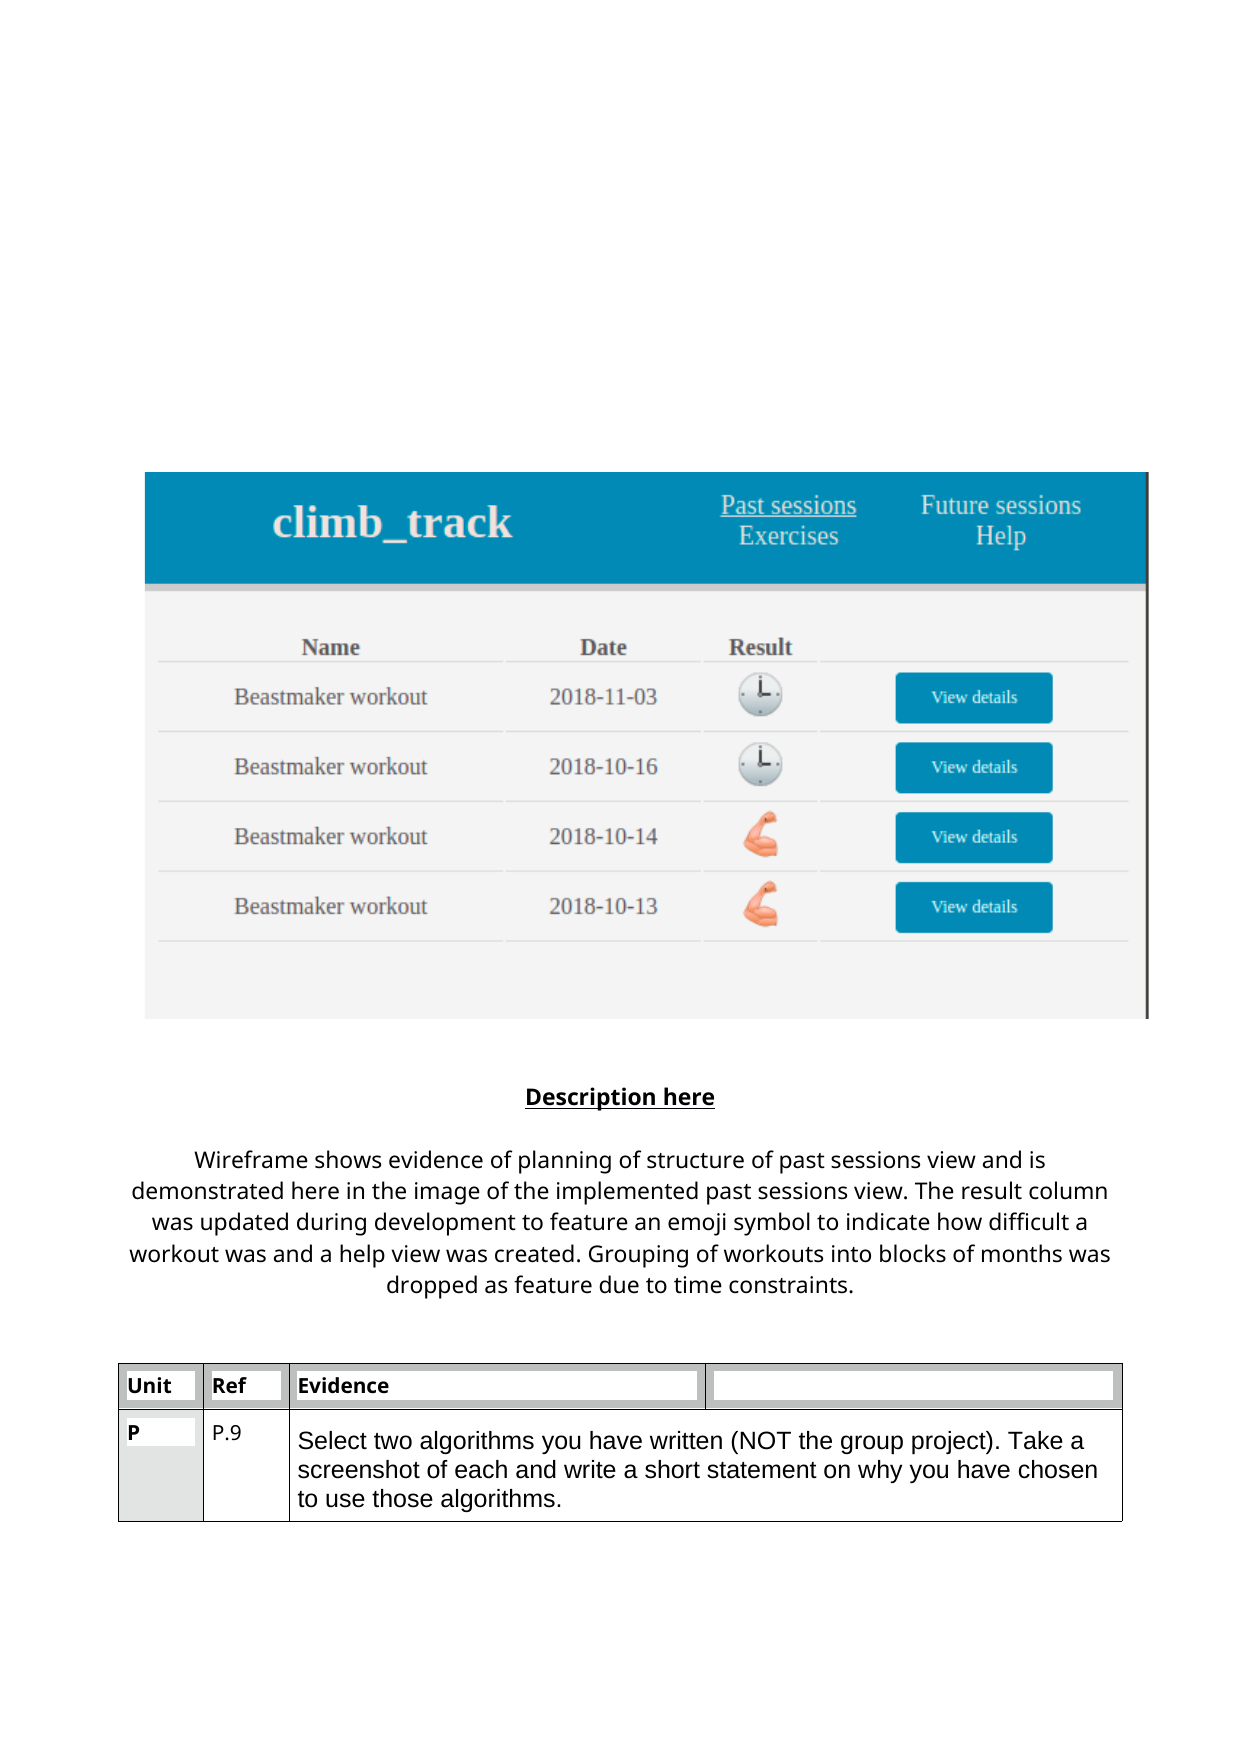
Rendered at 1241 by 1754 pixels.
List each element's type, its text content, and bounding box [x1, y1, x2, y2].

picture [144, 472, 1149, 1019]
picture [360, 506, 382, 537]
picture [1060, 501, 1080, 514]
picture [274, 516, 292, 537]
picture [825, 532, 834, 538]
picture [1007, 501, 1026, 514]
picture [789, 532, 797, 544]
picture [978, 526, 982, 544]
picture [723, 495, 856, 517]
picture [408, 511, 422, 537]
table_header Unit [119, 1364, 203, 1408]
picture [775, 532, 788, 544]
table_cell Select two algorithms you have written (NOT the group project). Take a screenshot of each and write a short statement on why you have chosen to use those algorithms. [290, 1410, 1122, 1521]
picture [997, 501, 1004, 513]
table_header Ref [204, 1364, 289, 1408]
picture [988, 526, 993, 544]
table_cell P [119, 1410, 203, 1521]
picture [309, 506, 316, 512]
picture [468, 516, 485, 537]
picture [950, 499, 955, 514]
picture [1029, 501, 1036, 513]
picture [294, 506, 357, 537]
picture [1049, 501, 1057, 514]
picture [769, 532, 776, 544]
text Description here [118, 1081, 1122, 1113]
picture [957, 501, 967, 514]
table_header Evidence [290, 1364, 705, 1408]
picture [923, 495, 935, 514]
picture [995, 532, 1003, 544]
picture [489, 506, 512, 537]
table_cell P.9 [204, 1410, 289, 1521]
picture [424, 516, 442, 537]
text Wireframe shows evidence of planning of structure of past sessions view and is demonstrated here in the image of the implemented past sessions view. The result column was updated during development to feature an emoji symbol to indicate how difficult a workout was and a help view was created. Grouping of workouts into blocks of months was dropped as feature due to time constraints. [118, 1144, 1122, 1300]
picture [757, 532, 766, 544]
picture [444, 516, 466, 537]
picture [1002, 526, 1012, 544]
picture [741, 526, 753, 544]
table_header [706, 1364, 1122, 1408]
picture [808, 533, 826, 544]
picture [383, 539, 407, 543]
picture [830, 538, 838, 544]
picture [937, 501, 947, 514]
picture [971, 501, 977, 514]
picture [979, 501, 988, 514]
picture [1015, 532, 1026, 550]
